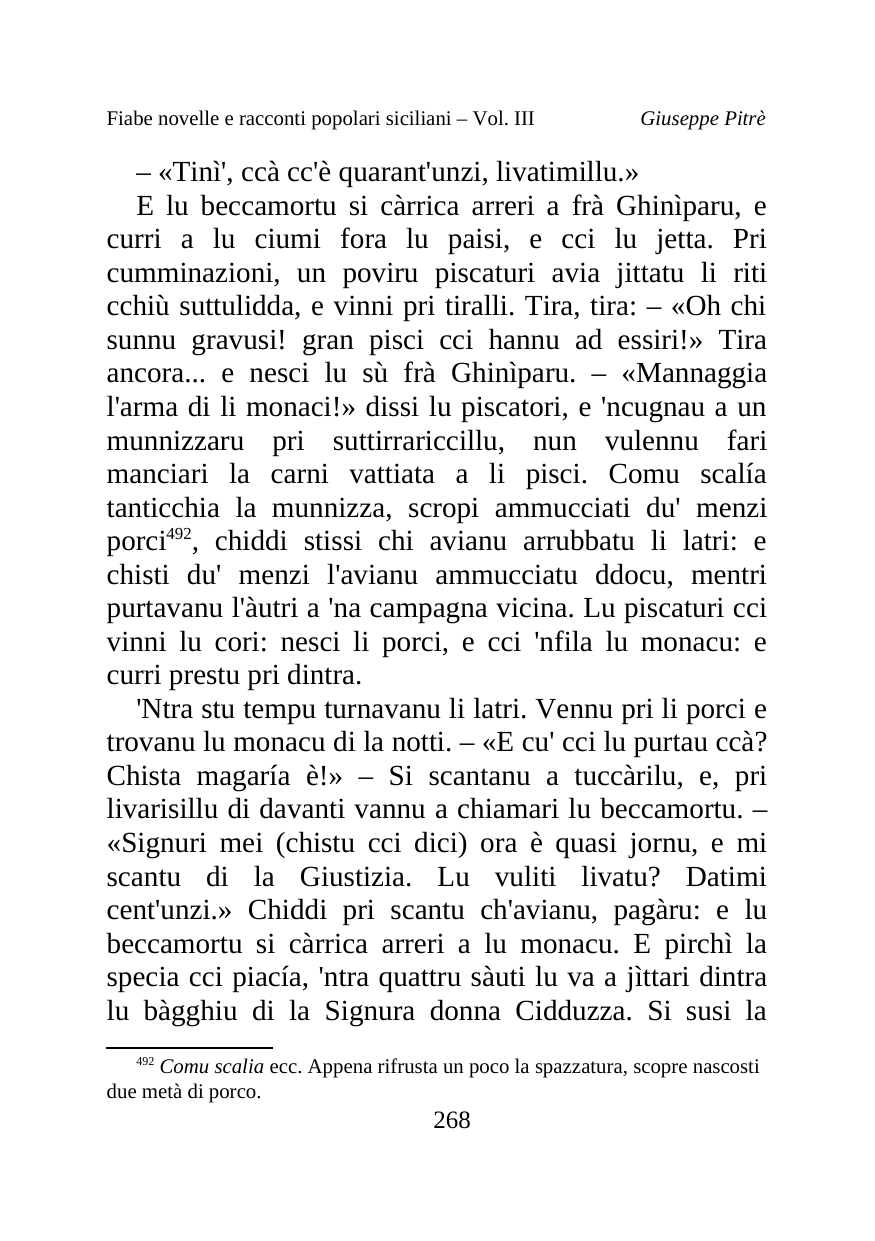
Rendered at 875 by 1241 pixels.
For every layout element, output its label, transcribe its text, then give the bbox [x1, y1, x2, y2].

text – «Tinì', ccà cc'è quarant'unzi, livatimillu.» [106, 154, 768, 188]
text 'Ntra stu tempu turnavanu li latri. Vennu pri li porci e trovanu lu monacu di la notti. – «E cu' cci lu purtau ccà? Chista magaría è!» – Si scantanu a tuccàrilu, e, pri livarisillu di davanti vannu a chiamari lu beccamortu. – «Signuri mei (chistu cci dici) ora è quasi jornu, e mi scantu di la Giustizia. Lu vuliti livatu? Datimi cent'unzi.» Chiddi pri scantu ch'avianu, pagàru: e lu beccamortu si càrrica arreri a lu monacu. E pirchì la specia cci piacía, 'ntra quattru sàuti lu va a jìttari dintra lu bàgghiu di la Signura donna Cidduzza. Si susi la [106, 691, 768, 1026]
text Comu scalia ecc. Appena rifrusta un poco la spazzatura, scopre nascosti due metà di porco. [106, 1054, 768, 1103]
text E lu beccamortu si càrrica arreri a frà Ghinìparu, e curri a lu ciumi fora lu paisi, e cci lu jetta. Pri cumminazioni, un poviru piscaturi avia jittatu li riti cchiù suttulidda, e vinni pri tiralli. Tira, tira: – «Oh chi sunnu gravusi! gran pisci cci hannu ad essiri!» Tira ancora... e nesci lu sù frà Ghinìparu. – «Mannaggia l'arma di li monaci!» dissi lu piscatori, e 'ncugnau a un munnizzaru pri suttirrariccillu, nun vulennu fari manciari la carni vattiata a li pisci. Comu scalía tanticchia la munnizza, scropi ammucciati du' menzi porci, chiddi stissi chi avianu arrubbatu li latri: e chisti du' menzi l'avianu ammucciatu ddocu, mentri purtavanu l'àutri a 'na campagna vicina. Lu piscaturi cci vinni lu cori: nesci li porci, e cci 'nfila lu monacu: e curri prestu pri dintra. [106, 188, 768, 691]
